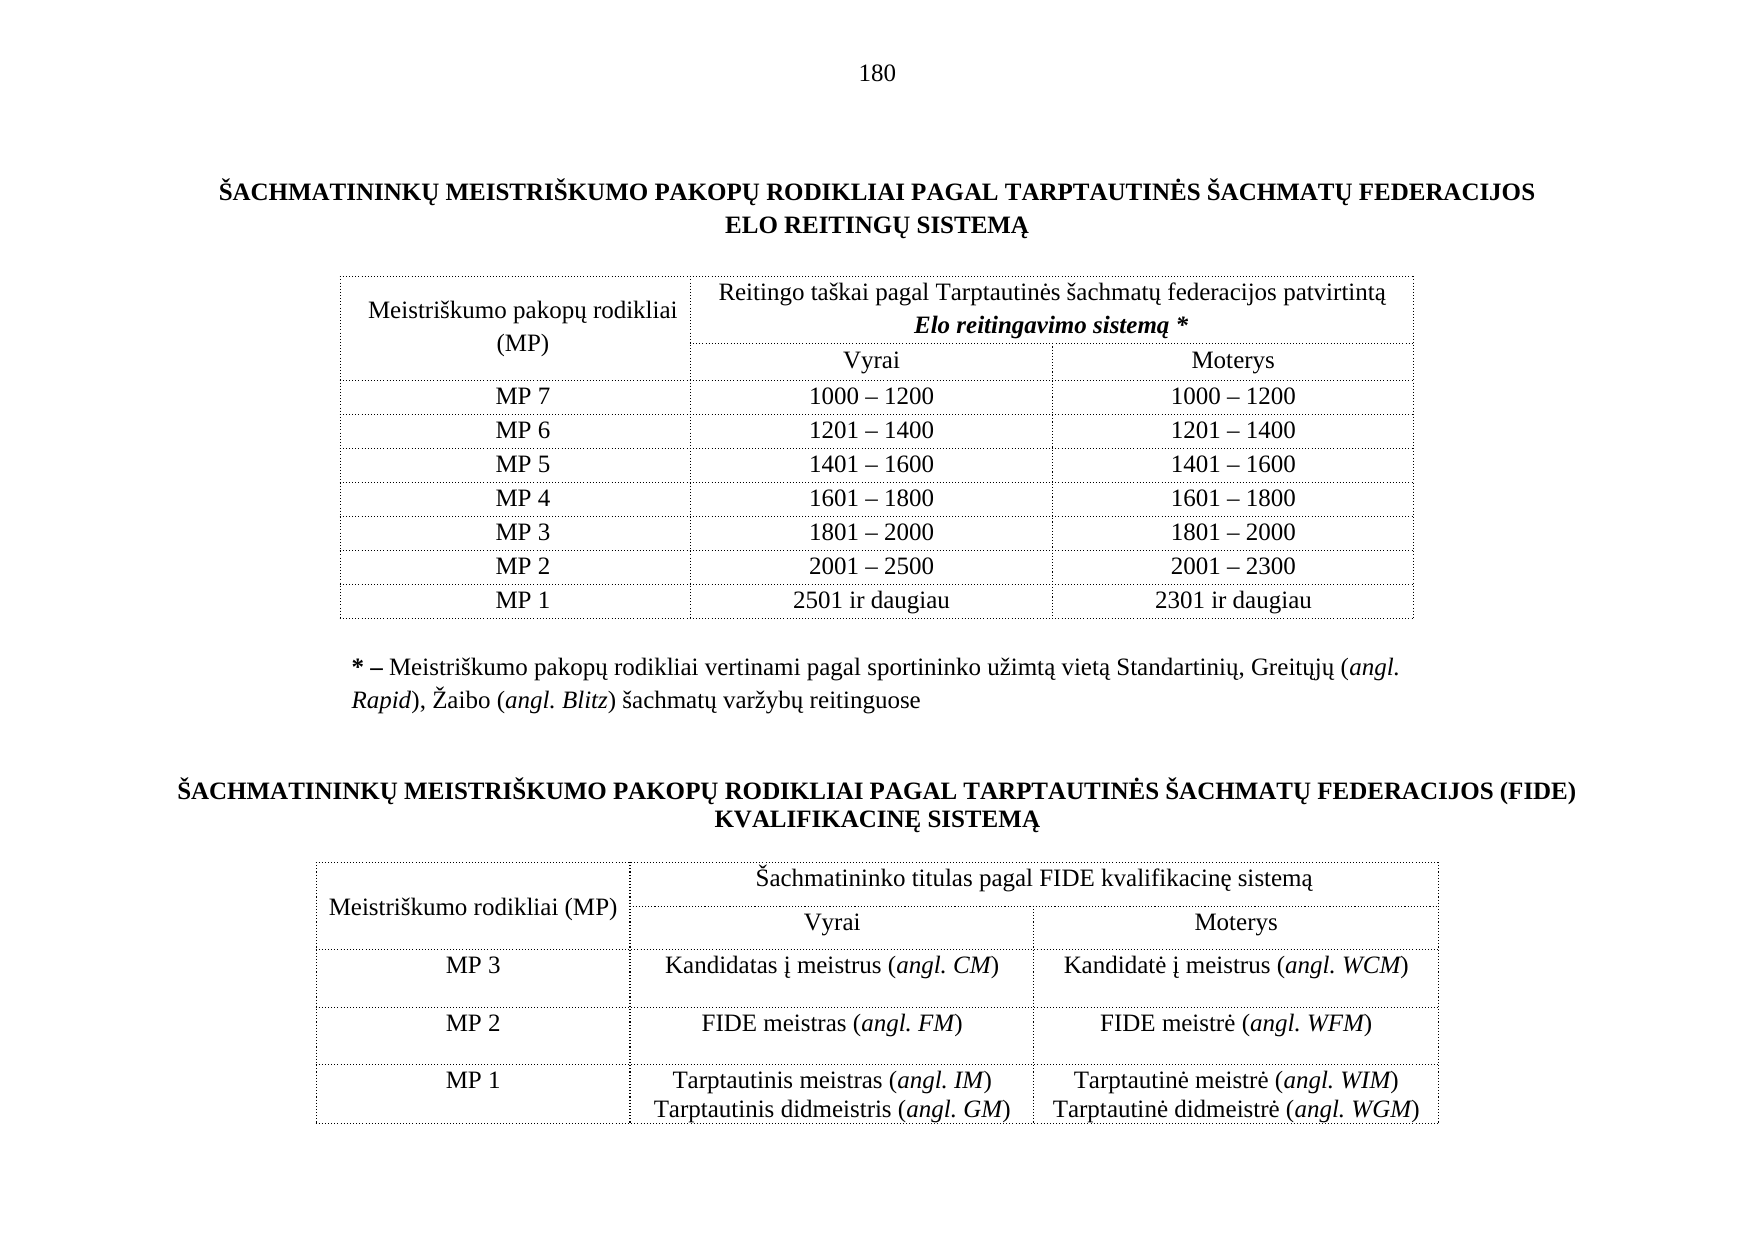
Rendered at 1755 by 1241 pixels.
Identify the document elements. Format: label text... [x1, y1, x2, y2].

table_cell 1000 – 1200 [1052, 380, 1414, 414]
table_cell 2001 – 2500 [690, 550, 1052, 584]
table_cell MP 1 [340, 584, 690, 618]
table_cell 1201 – 1400 [690, 414, 1052, 448]
table_cell 1401 – 1600 [1052, 448, 1414, 482]
table_cell 2501 ir daugiau [690, 584, 1052, 618]
table_cell 1401 – 1600 [690, 448, 1052, 482]
table_cell MP 1 [316, 1064, 630, 1123]
table_header Meistriškumo pakopų rodikliai (MP) [340, 276, 690, 380]
table_cell Tarptautinė meistrė (angl. WIM) Tarptautinė didmeistrė (angl. WGM) [1034, 1064, 1438, 1123]
table_cell 2001 – 2300 [1052, 550, 1414, 584]
table_cell MP 3 [316, 949, 630, 1007]
table_cell FIDE meistrė (angl. WFM) [1034, 1007, 1438, 1064]
table_cell Kandidatas į meistrus (angl. CM) [630, 949, 1034, 1007]
table_cell 2301 ir daugiau [1052, 584, 1414, 618]
table_cell Vyrai [630, 906, 1034, 949]
table_cell FIDE meistras (angl. FM) [630, 1007, 1034, 1064]
table_cell MP 2 [340, 550, 690, 584]
table_header Šachmatininko titulas pagal FIDE kvalifikacinę sistemą [630, 862, 1438, 906]
text ŠACHMATININKŲ MEISTRIŠKUMO PAKOPŲ RODIKLIAI PAGAL TARPTAUTINĖS ŠACHMATŲ FEDERACIJOS (FIDE) [118, 776, 1636, 804]
table_cell MP 7 [340, 380, 690, 414]
table_cell MP 3 [340, 516, 690, 550]
table_cell Moterys [1052, 343, 1414, 380]
table_cell [340, 618, 1414, 652]
table_cell 1601 – 1800 [690, 482, 1052, 516]
table_cell MP 6 [340, 414, 690, 448]
table_cell MP 5 [340, 448, 690, 482]
table_cell Vyrai [690, 343, 1052, 380]
table_header Meistriškumo rodikliai (MP) [316, 862, 630, 949]
table_header Reitingo taškai pagal Tarptautinės šachmatų federacijos patvirtintą Elo reitingavimo sistemą * [690, 276, 1414, 343]
text KVALIFIKACINĘ SISTEMĄ [118, 804, 1636, 833]
table_cell MP 2 [316, 1007, 630, 1064]
table_cell 1000 – 1200 [690, 380, 1052, 414]
table_cell 1201 – 1400 [1052, 414, 1414, 448]
table_cell 1801 – 2000 [1052, 516, 1414, 550]
table_cell Kandidatė į meistrus (angl. WCM) [1034, 949, 1438, 1007]
table_cell Tarptautinis meistras (angl. IM) Tarptautinis didmeistris (angl. GM) [630, 1064, 1034, 1123]
table_cell * – Meistriškumo pakopų rodikliai vertinami pagal sportininko užimtą vietą Standartinių, Greitųjų (angl. Rapid), Žaibo (angl. Blitz) šachmatų varžybų reitinguose [340, 652, 1414, 718]
table_cell 1801 – 2000 [690, 516, 1052, 550]
text ŠACHMATININKŲ MEISTRIŠKUMO PAKOPŲ RODIKLIAI PAGAL TARPTAUTINĖS ŠACHMATŲ FEDERACIJOS [118, 177, 1636, 206]
text ELO REITINGŲ SISTEMĄ [118, 210, 1636, 239]
table_cell Moterys [1034, 906, 1438, 949]
table_cell 1601 – 1800 [1052, 482, 1414, 516]
table_cell MP 4 [340, 482, 690, 516]
